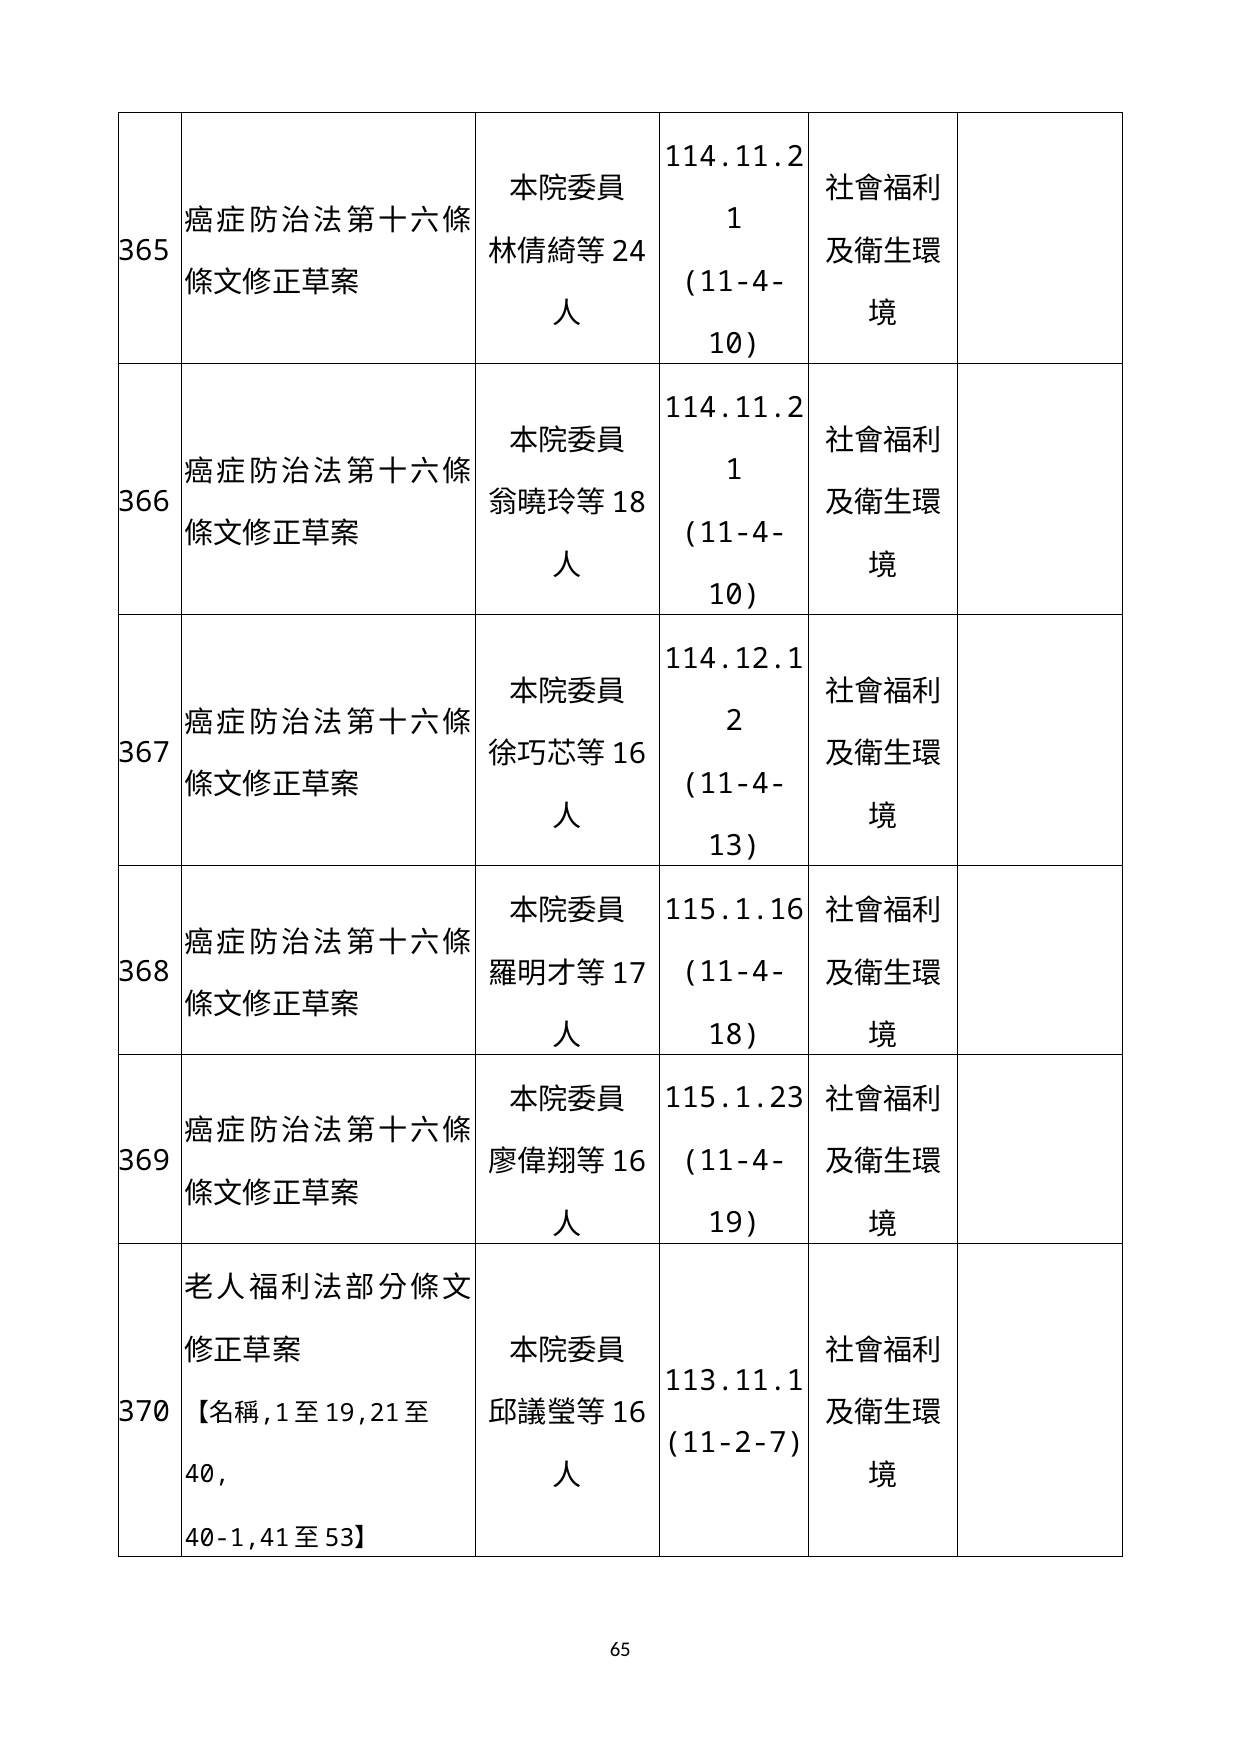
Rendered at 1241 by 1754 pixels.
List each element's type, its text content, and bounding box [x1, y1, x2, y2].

table_cell [958, 866, 1122, 1054]
table_cell [958, 1244, 1122, 1556]
table_cell 本院委員 羅明才等17人 [476, 866, 659, 1054]
table_cell 114.11.21 (11-4-10) [660, 364, 808, 614]
table_cell 114.11.21 (11-4-10) [660, 113, 808, 363]
table_cell 本院委員 邱議瑩等16人 [476, 1244, 659, 1556]
table_cell 115.1.23 (11-4-19) [660, 1055, 808, 1242]
table_cell [958, 113, 1122, 363]
table_cell 社會福利及衛生環境 [809, 1244, 957, 1556]
table_cell 癌症防治法第十六條條文修正草案 [182, 364, 475, 614]
table_cell [958, 1055, 1122, 1242]
table_cell 本院委員 林倩綺等24人 [476, 113, 659, 363]
table_cell 社會福利及衛生環境 [809, 364, 957, 614]
table_cell 社會福利及衛生環境 [809, 866, 957, 1054]
table_cell 113.11.1 (11-2-7) [660, 1244, 808, 1556]
table_cell [958, 364, 1122, 614]
table_cell 114.12.12 (11-4-13) [660, 615, 808, 865]
table_cell [119, 113, 181, 363]
table_cell 癌症防治法第十六條條文修正草案 [182, 866, 475, 1054]
table_cell 社會福利及衛生環境 [809, 113, 957, 363]
table_cell 本院委員 廖偉翔等16人 [476, 1055, 659, 1242]
table_cell 社會福利及衛生環境 [809, 1055, 957, 1242]
table_cell [119, 866, 181, 1054]
table_cell 癌症防治法第十六條條文修正草案 [182, 1055, 475, 1242]
table_cell [958, 615, 1122, 865]
table_cell [119, 1055, 181, 1242]
table_cell 本院委員 徐巧芯等16人 [476, 615, 659, 865]
table_cell [119, 1244, 181, 1556]
table_cell 老人福利法部分條文修正草案 【名稱,1至19,21至40, 40-1,41至53】 [182, 1244, 475, 1556]
table_cell 本院委員 翁曉玲等18人 [476, 364, 659, 614]
table_cell [119, 364, 181, 614]
table_cell [119, 615, 181, 865]
table_cell 115.1.16 (11-4-18) [660, 866, 808, 1054]
table_cell 癌症防治法第十六條條文修正草案 [182, 615, 475, 865]
table_cell 癌症防治法第十六條條文修正草案 [182, 113, 475, 363]
table_cell 社會福利及衛生環境 [809, 615, 957, 865]
